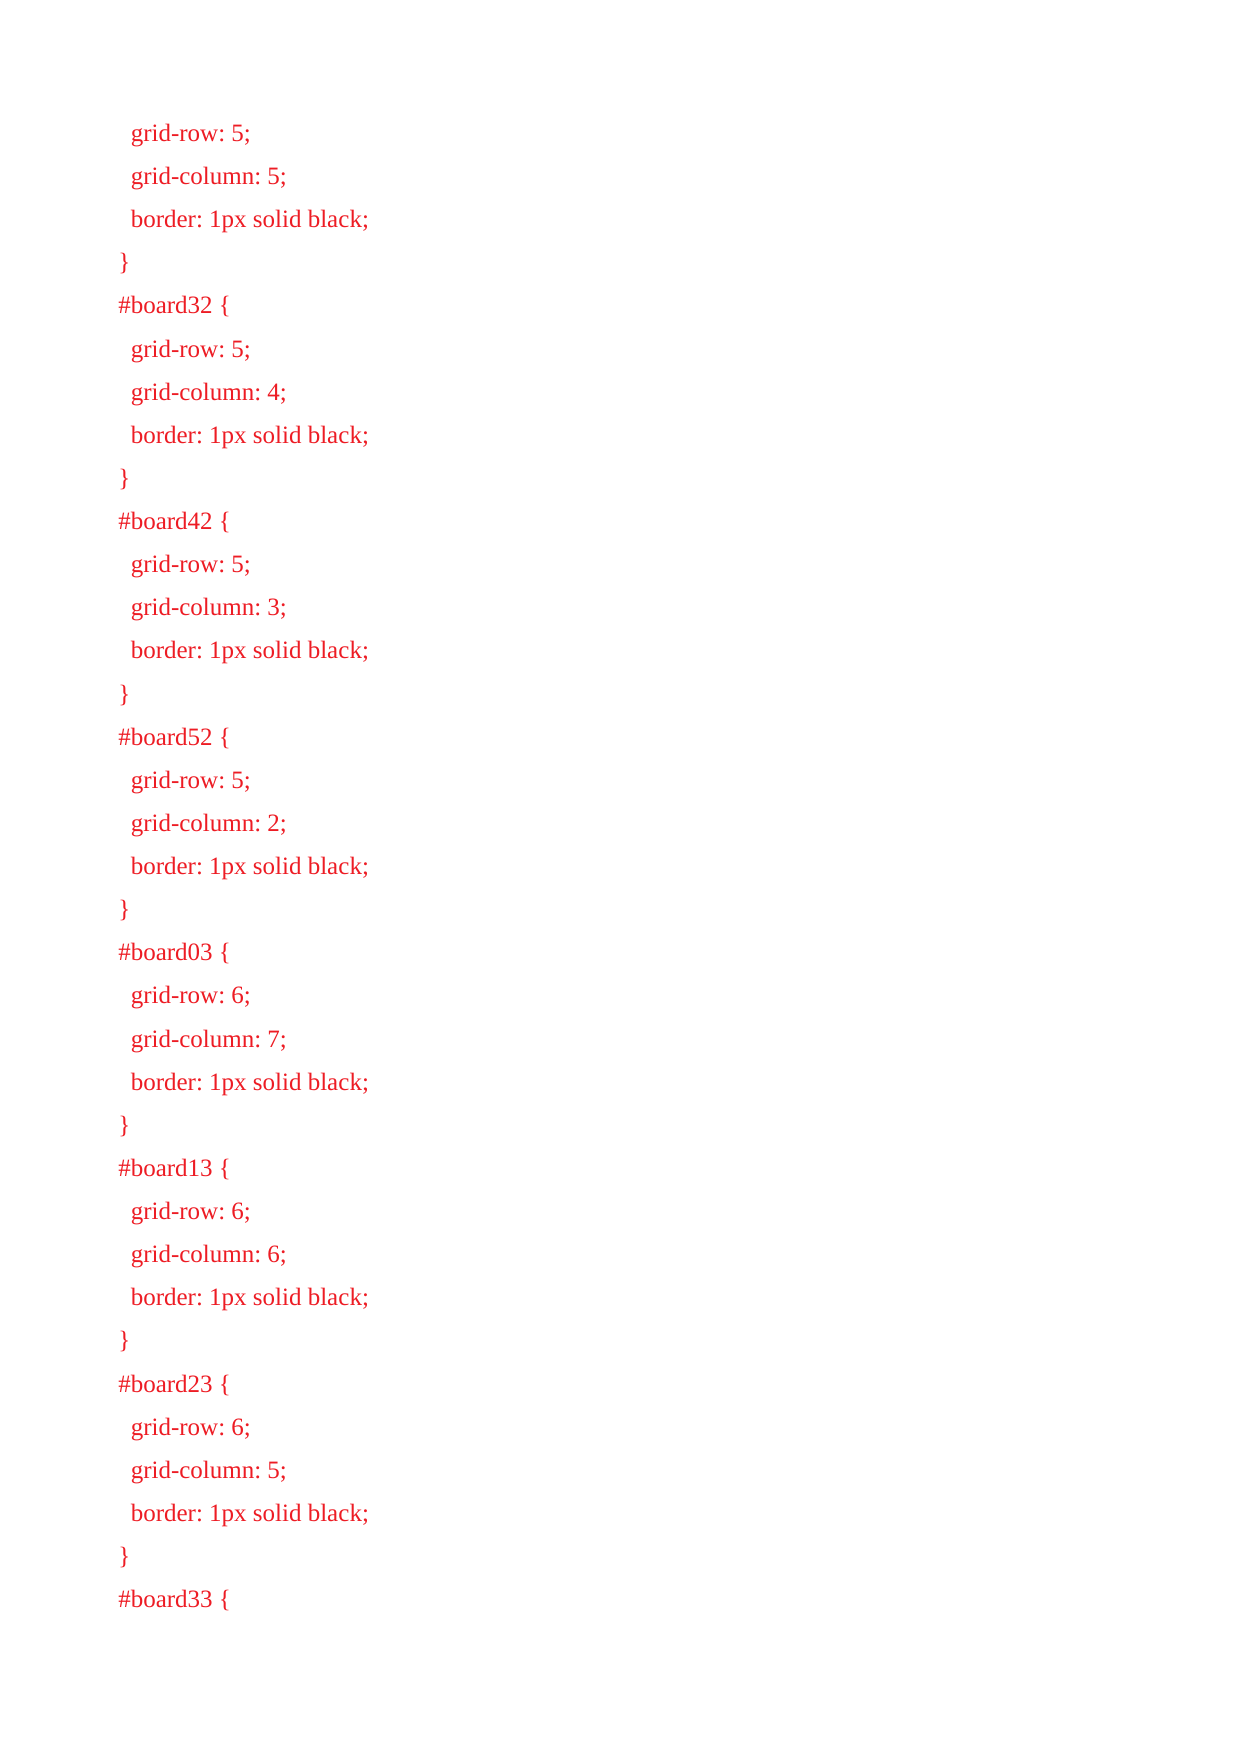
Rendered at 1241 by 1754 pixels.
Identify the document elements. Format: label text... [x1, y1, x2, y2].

text grid-row: 5; [118, 765, 1122, 794]
text #board23 { [118, 1369, 1122, 1397]
text grid-column: 5; [118, 1455, 1122, 1484]
text #board03 { [118, 937, 1122, 966]
text grid-column: 6; [118, 1239, 1122, 1268]
text border: 1px solid black; [118, 1498, 1122, 1527]
text } [118, 679, 1122, 707]
text #board13 { [118, 1153, 1122, 1182]
text } [118, 894, 1122, 923]
text #board33 { [118, 1584, 1122, 1613]
text #board42 { [118, 506, 1122, 535]
text border: 1px solid black; [118, 204, 1122, 233]
text #board52 { [118, 722, 1122, 751]
text grid-column: 2; [118, 808, 1122, 837]
text } [118, 1326, 1122, 1354]
text grid-row: 6; [118, 981, 1122, 1009]
text grid-row: 6; [118, 1196, 1122, 1225]
text grid-column: 4; [118, 377, 1122, 406]
text } [118, 463, 1122, 492]
text border: 1px solid black; [118, 1067, 1122, 1096]
text #board32 { [118, 291, 1122, 319]
text } [118, 1541, 1122, 1570]
text border: 1px solid black; [118, 636, 1122, 664]
text grid-column: 3; [118, 592, 1122, 621]
text border: 1px solid black; [118, 1282, 1122, 1311]
text border: 1px solid black; [118, 851, 1122, 880]
text grid-row: 5; [118, 549, 1122, 578]
text } [118, 1110, 1122, 1139]
text grid-column: 7; [118, 1024, 1122, 1052]
text grid-row: 5; [118, 118, 1122, 147]
text grid-column: 5; [118, 161, 1122, 190]
text grid-row: 6; [118, 1412, 1122, 1441]
text } [118, 247, 1122, 276]
text border: 1px solid black; [118, 420, 1122, 449]
text grid-row: 5; [118, 334, 1122, 362]
